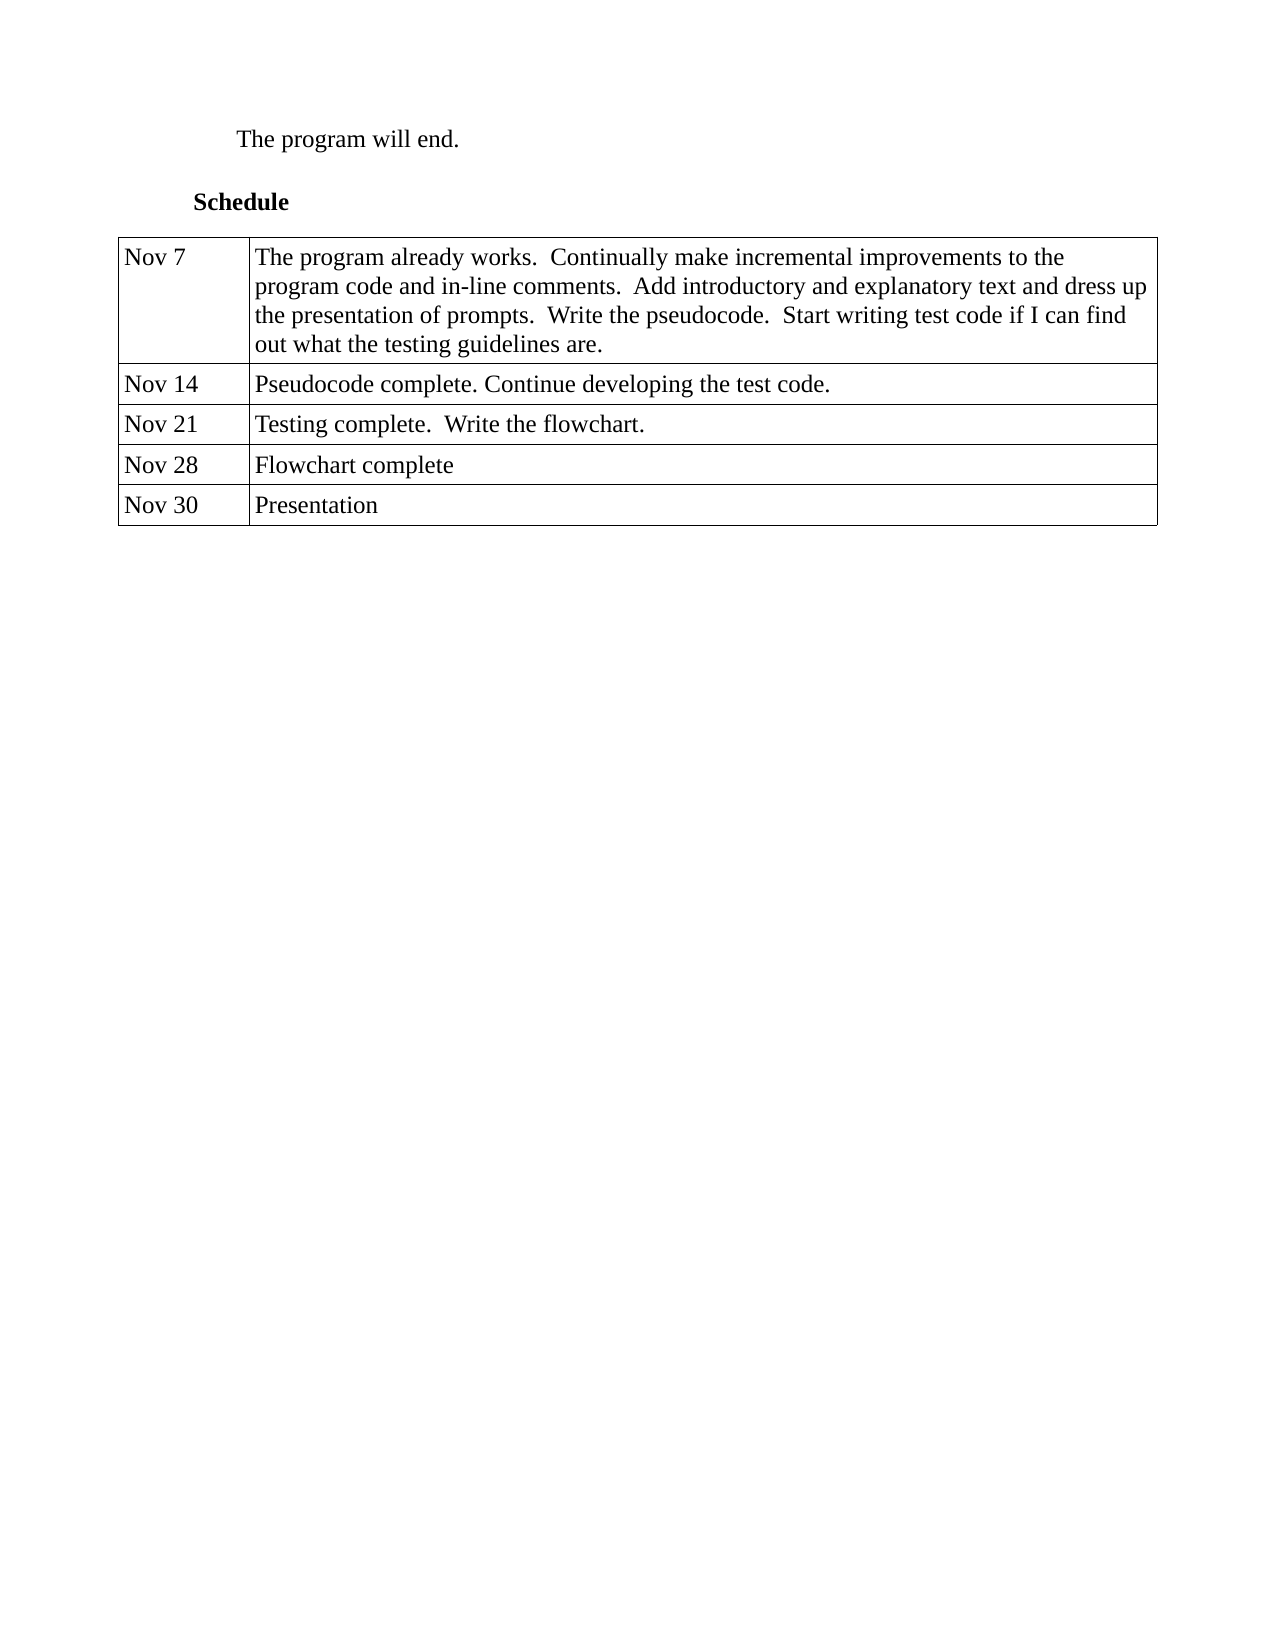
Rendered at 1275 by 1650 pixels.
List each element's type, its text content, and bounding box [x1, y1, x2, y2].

list Schedule [193, 187, 1157, 216]
table_cell Nov 21 [119, 405, 249, 444]
table_cell Presentation [250, 485, 1157, 524]
table_cell [118, 118, 230, 158]
table_cell Nov 14 [119, 364, 249, 403]
table_cell Nov 30 [119, 485, 249, 524]
table_cell Testing complete. Write the flowchart. [250, 405, 1157, 444]
table_cell Nov 28 [119, 445, 249, 484]
table_header Nov 7 [119, 238, 249, 363]
table_cell Flowchart complete [250, 445, 1157, 484]
table_header The program already works. Continually make incremental improvements to the program code and in-line comments. Add introductory and explanatory text and dress up the presentation of prompts. Write the pseudocode. Start writing test code if I can find out what the testing guidelines are. [250, 238, 1157, 363]
table_cell Pseudocode complete. Continue developing the test code. [250, 364, 1157, 403]
table_cell The program will end. [230, 118, 1157, 158]
